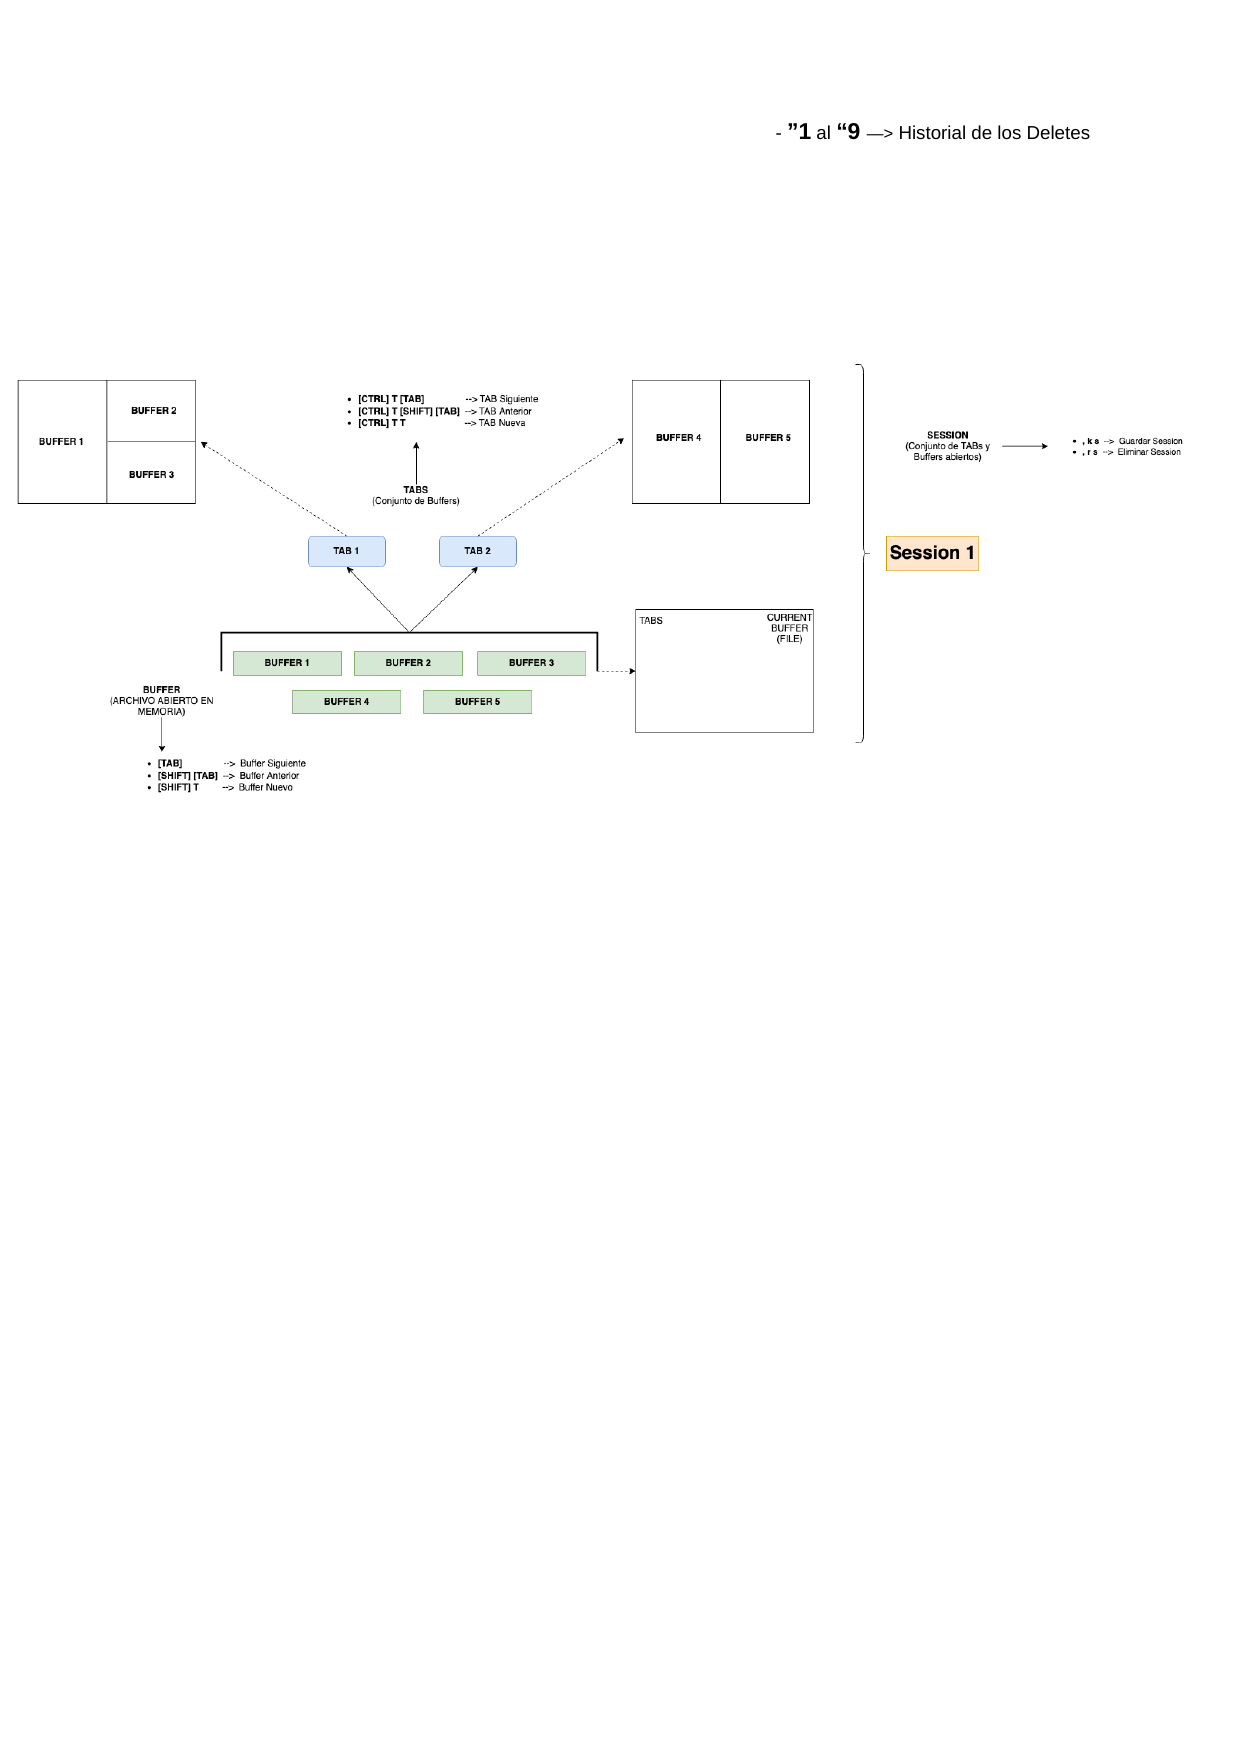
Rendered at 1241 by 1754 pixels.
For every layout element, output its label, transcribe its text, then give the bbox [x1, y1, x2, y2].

picture [7, 364, 1241, 807]
table_header - ”1 al “9 —> Historial de los Deletes [617, 118, 1237, 144]
